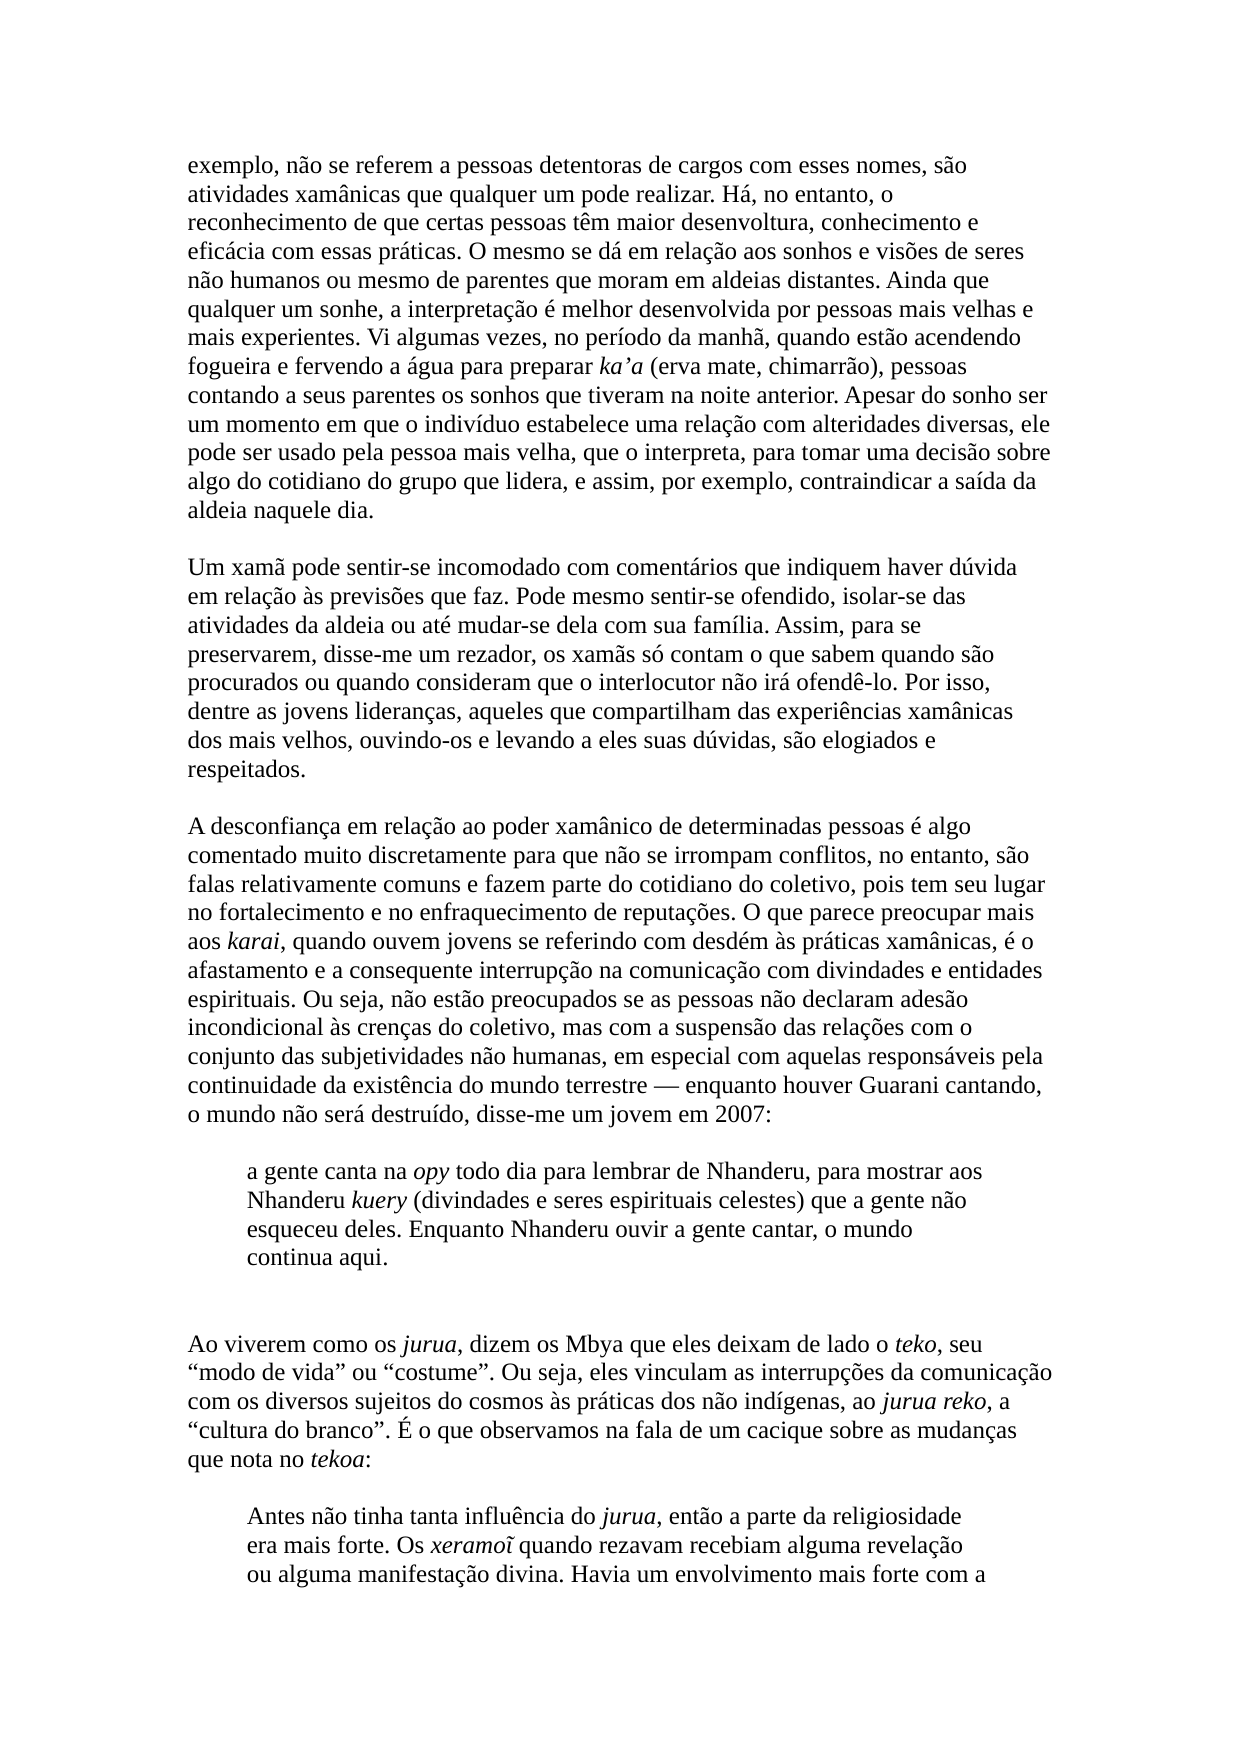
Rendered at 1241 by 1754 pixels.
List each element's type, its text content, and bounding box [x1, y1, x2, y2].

text Ao viverem como os jurua, dizem os Mbya que eles deixam de lado o teko, seu “modo de vida” ou “costume”. Ou seja, eles vinculam as interrupções da comunicação com os diversos sujeitos do cosmos às práticas dos não indígenas, ao jurua reko, a “cultura do branco”. É o que observamos na fala de um cacique sobre as mudanças que nota no tekoa: [187, 1329, 1053, 1472]
text a gente canta na opy todo dia para lembrar de Nhanderu, para mostrar aos Nhanderu kuery (divindades e seres espirituais celestes) que a gente não esqueceu deles. Enquanto Nhanderu ouvir a gente cantar, o mundo continua aqui. [247, 1156, 994, 1271]
text Antes não tinha tanta influência do jurua, então a parte da religiosidade era mais forte. Os xeramoῖ quando rezavam recebiam alguma revelação ou alguma manifestação divina. Havia um envolvimento mais forte com a [247, 1501, 994, 1587]
text A desconfiança em relação ao poder xamânico de determinadas pessoas é algo comentado muito discretamente para que não se irrompam conflitos, no entanto, são falas relativamente comuns e fazem parte do cotidiano do coletivo, pois tem seu lugar no fortalecimento e no enfraquecimento de reputações. O que parece preocupar mais aos karai, quando ouvem jovens se referindo com desdém às práticas xamânicas, é o afastamento e a consequente interrupção na comunicação com divindades e entidades espirituais. Ou seja, não estão preocupados se as pessoas não declaram adesão incondicional às crenças do coletivo, mas com a suspensão das relações com o conjunto das subjetividades não humanas, em especial com aquelas responsáveis pela continuidade da existência do mundo terrestre — enquanto houver Guarani cantando, o mundo não será destruído, disse-me um jovem em 2007: [187, 811, 1053, 1127]
text Um xamã pode sentir-se incomodado com comentários que indiquem haver dúvida em relação às previsões que faz. Pode mesmo sentir-se ofendido, isolar-se das atividades da aldeia ou até mudar-se dela com sua família. Assim, para se preservarem, disse-me um rezador, os xamãs só contam o que sabem quando são procurados ou quando consideram que o interlocutor não irá ofendê-lo. Por isso, dentre as jovens lideranças, aqueles que compartilham das experiências xamânicas dos mais velhos, ouvindo-os e levando a eles suas dúvidas, são elogiados e respeitados. [187, 552, 1053, 782]
text exemplo, não se referem a pessoas detentoras de cargos com esses nomes, são atividades xamânicas que qualquer um pode realizar. Há, no entanto, o reconhecimento de que certas pessoas têm maior desenvoltura, conhecimento e eficácia com essas práticas. O mesmo se dá em relação aos sonhos e visões de seres não humanos ou mesmo de parentes que moram em aldeias distantes. Ainda que qualquer um sonhe, a interpretação é melhor desenvolvida por pessoas mais velhas e mais experientes. Vi algumas vezes, no período da manhã, quando estão acendendo fogueira e fervendo a água para preparar ka’a (erva mate, chimarrão), pessoas contando a seus parentes os sonhos que tiveram na noite anterior. Apesar do sonho ser um momento em que o indivíduo estabelece uma relação com alteridades diversas, ele pode ser usado pela pessoa mais velha, que o interpreta, para tomar uma decisão sobre algo do cotidiano do grupo que lidera, e assim, por exemplo, contraindicar a saída da aldeia naquele dia. [187, 150, 1053, 524]
